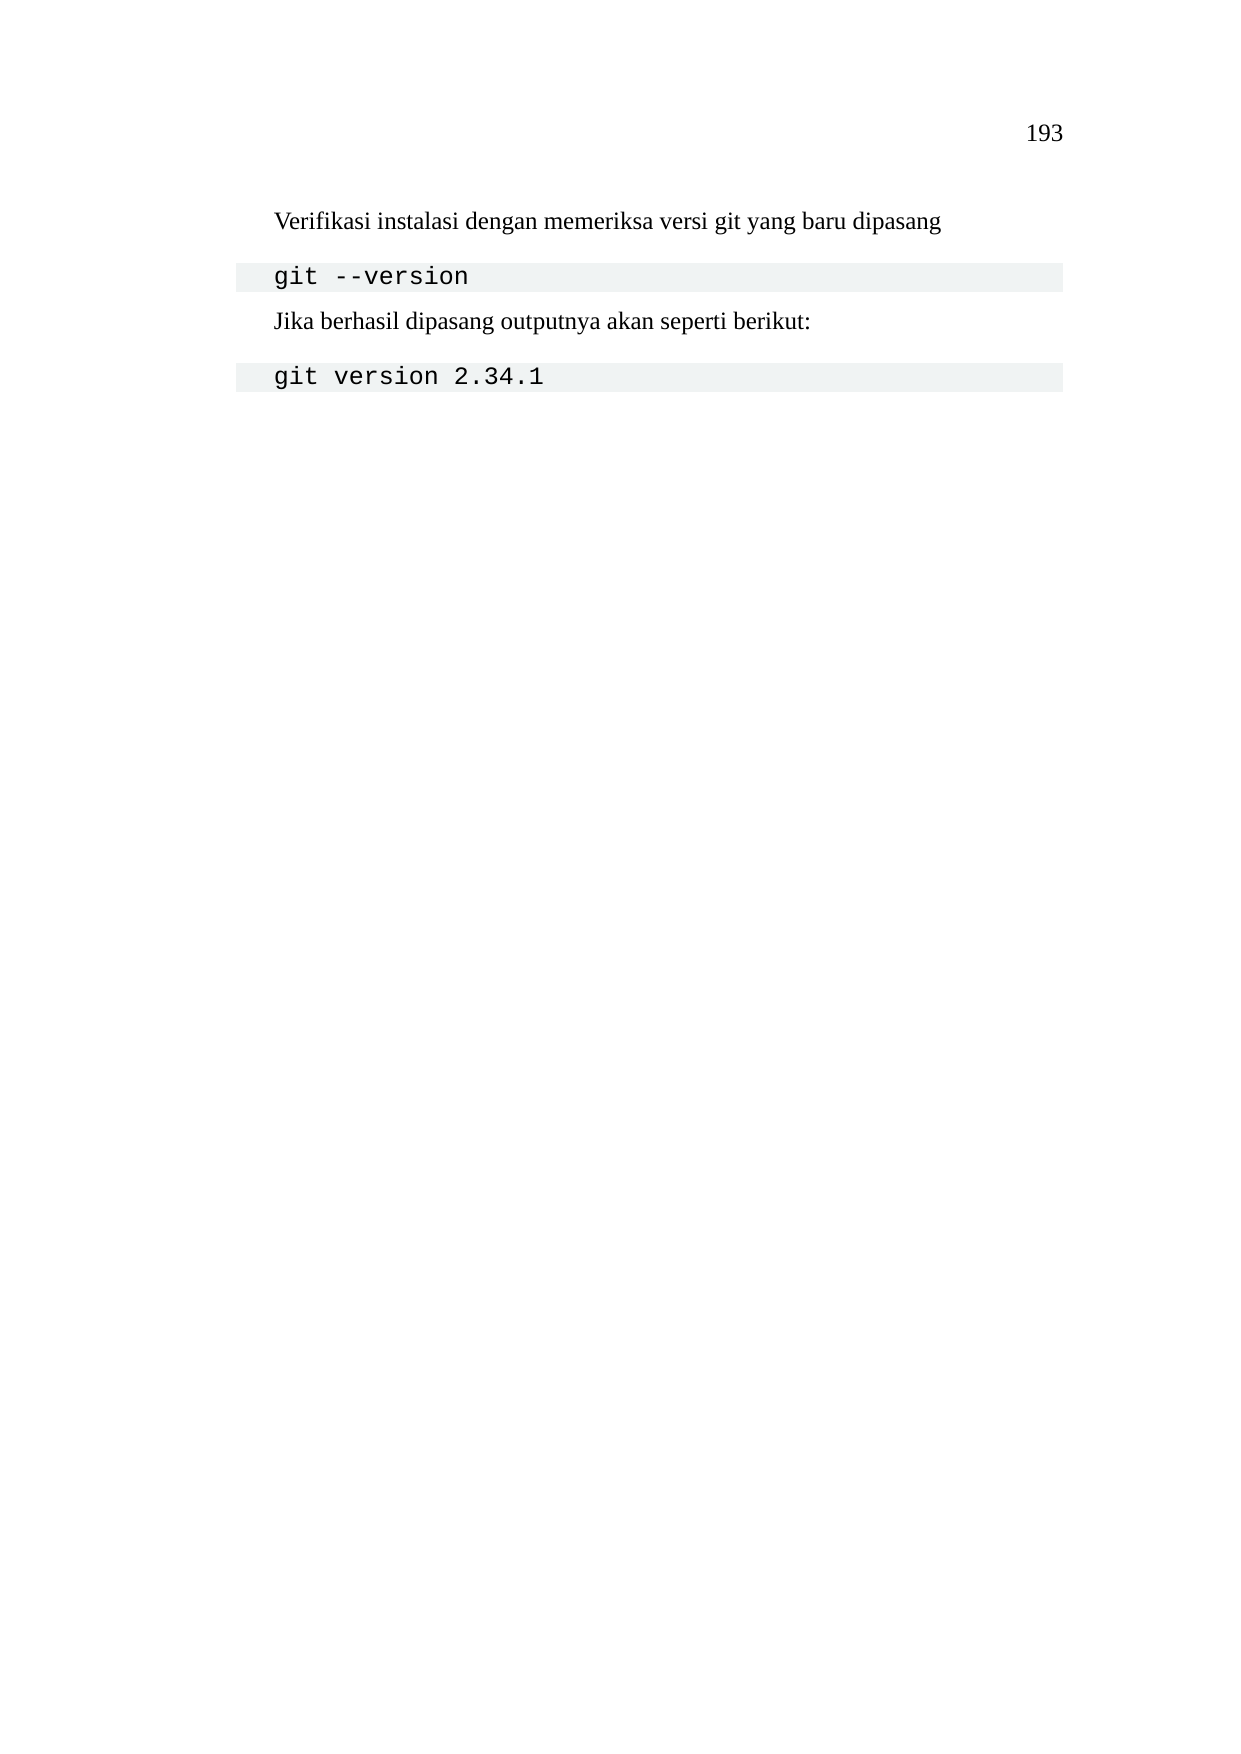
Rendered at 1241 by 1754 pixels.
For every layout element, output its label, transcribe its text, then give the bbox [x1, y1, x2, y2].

list git version 2.34.1 [236, 363, 1063, 392]
list Verifikasi instalasi dengan memeriksa versi git yang baru dipasang [236, 206, 1063, 235]
list Jika berhasil dipasang outputnya akan seperti berikut: [236, 306, 1063, 335]
list git --version [236, 263, 1063, 292]
